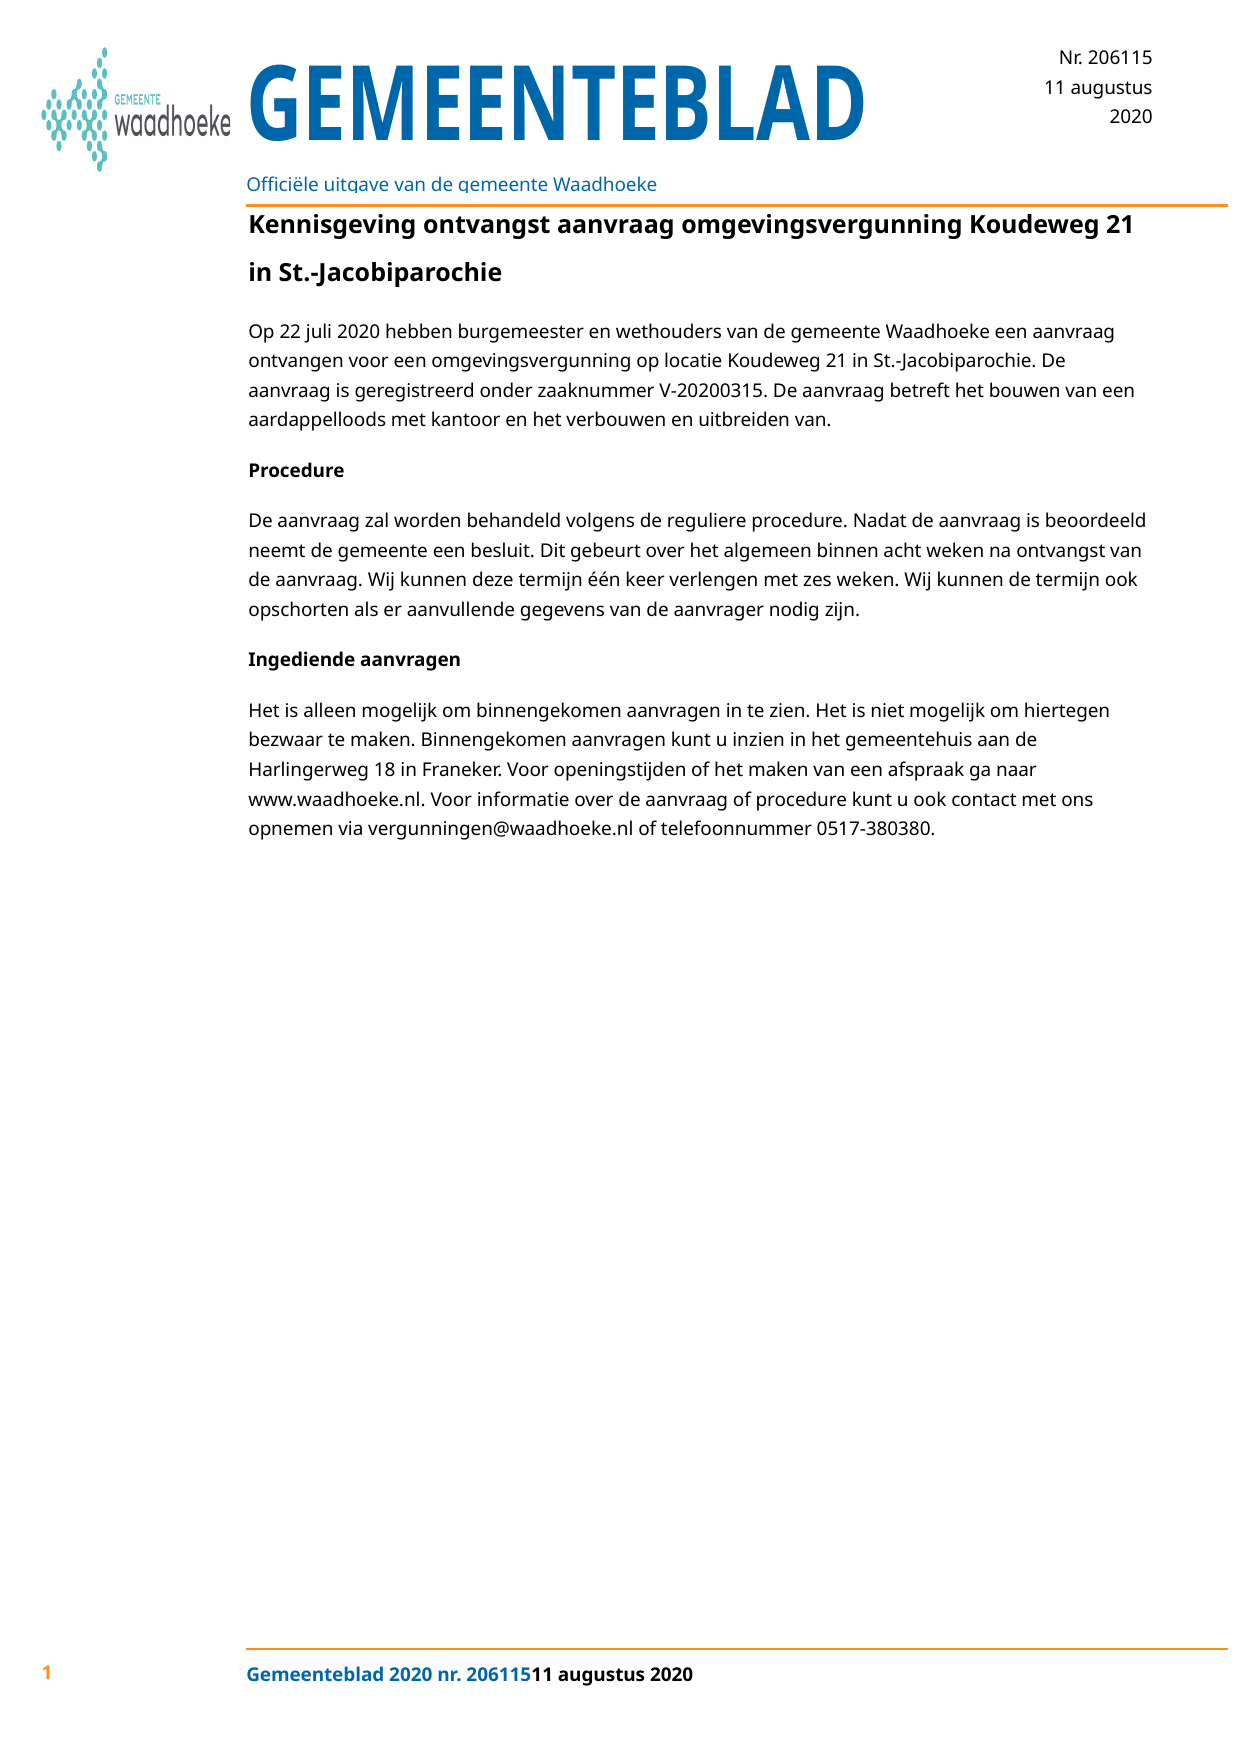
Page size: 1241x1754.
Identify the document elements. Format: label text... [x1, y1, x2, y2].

text Procedure [248, 457, 1152, 483]
text De aanvraag zal worden behandeld volgens de reguliere procedure. Nadat de aanvraag is beoordeeld neemt de gemeente een besluit. Dit gebeurt over het algemeen binnen acht weken na ontvangst van de aanvraag. Wij kunnen deze termijn één keer verlengen met zes weken. Wij kunnen de termijn ook opschorten als er aanvullende gegevens van de aanvrager nodig zijn. [248, 507, 1152, 622]
text Ingediende aanvragen [248, 647, 1152, 672]
text Het is alleen mogelijk om binnengekomen aanvragen in te zien. Het is niet mogelijk om hiertegen bezwaar te maken. Binnengekomen aanvragen kunt u inzien in het gemeentehuis aan de Harlingerweg 18 in Franeker. Voor openingstijden of het maken van een afspraak ga naar www.waadhoeke.nl. Voor informatie over de aanvraag of procedure kunt u ook contact met ons opnemen via vergunningen@waadhoeke.nl of telefoonnummer 0517-380380. [248, 697, 1152, 841]
text Op 22 juli 2020 hebben burgemeester en wethouders van de gemeente Waadhoeke een aanvraag ontvangen voor een omgevingsvergunning op locatie Koudeweg 21 in St.-Jacobiparochie. De aanvraag is geregistreerd onder zaaknummer V-20200315. De aanvraag betreft het bouwen van een aardappelloods met kantoor en het verbouwen en uitbreiden van. [248, 318, 1152, 432]
picture [41, 47, 231, 172]
text Kennisgeving ontvangst aanvraag omgevingsvergunning Koudeweg 21 in St.-Jacobiparochie [248, 207, 1152, 288]
